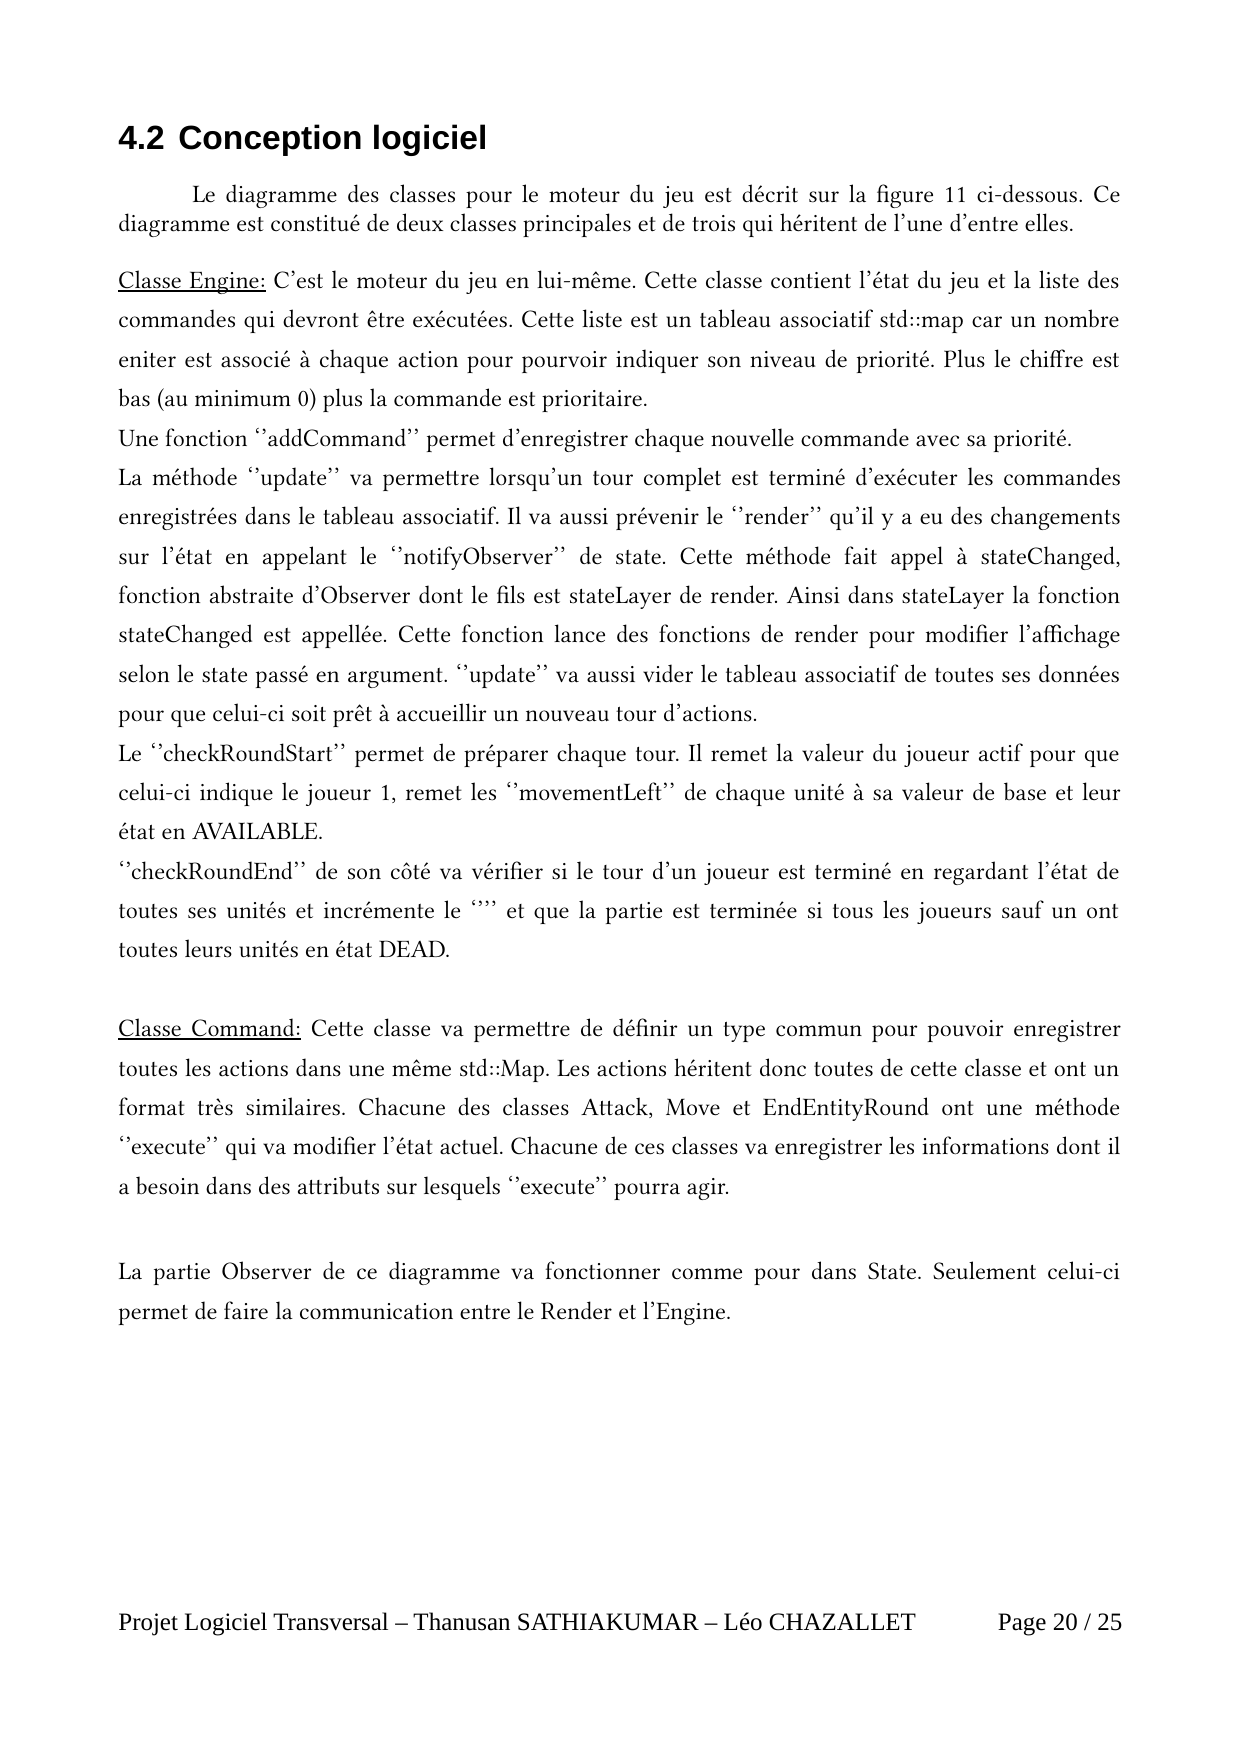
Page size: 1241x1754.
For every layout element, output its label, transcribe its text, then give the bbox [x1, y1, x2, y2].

text Classe Engine: C’est le moteur du jeu en lui-même. Cette classe contient l’état du jeu et la liste des commandes qui devront être exécutées. Cette liste est un tableau associatif std::map car un nombre eniter est associé à chaque action pour pourvoir indiquer son niveau de priorité. Plus le chiffre est bas (au minimum 0) plus la commande est prioritaire. [118, 266, 1122, 413]
text Classe Command: Cette classe va permettre de définir un type commun pour pouvoir enregistrer toutes les actions dans une même std::Map. Les actions héritent donc toutes de cette classe et ont un format très similaires. Chacune des classes Attack, Move et EndEntityRound ont une méthode ‘’execute’’ qui va modifier l’état actuel. Chacune de ces classes va enregistrer les informations dont il a besoin dans des attributs sur lesquels ‘’execute’’ pourra agir. [118, 1014, 1122, 1200]
subtitle Conception logiciel [118, 118, 1122, 157]
text Le diagramme des classes pour le moteur du jeu est décrit sur la figure 11 ci-dessous. Ce diagramme est constitué de deux classes principales et de trois qui héritent de l’une d’entre elles. [118, 180, 1122, 237]
text Le ‘’checkRoundStart’’ permet de préparer chaque tour. Il remet la valeur du joueur actif pour que celui-ci indique le joueur 1, remet les ‘’movementLeft’’ de chaque unité à sa valeur de base et leur état en AVAILABLE. [118, 738, 1122, 846]
text Une fonction ‘’addCommand’’ permet d’enregistrer chaque nouvelle commande avec sa priorité. [118, 423, 1122, 452]
text La méthode ‘’update’’ va permettre lorsqu’un tour complet est terminé d’exécuter les commandes enregistrées dans le tableau associatif. Il va aussi prévenir le ‘’render’’ qu’il y a eu des changements sur l’état en appelant le ‘’notifyObserver’’ de state. Cette méthode fait appel à stateChanged, fonction abstraite d’Observer dont le fils est stateLayer de render. Ainsi dans stateLayer la fonction stateChanged est appellée. Cette fonction lance des fonctions de render pour modifier l’affichage selon le state passé en argument. ‘’update’’ va aussi vider le tableau associatif de toutes ses données pour que celui-ci soit prêt à accueillir un nouveau tour d’actions. [118, 463, 1122, 728]
text La partie Observer de ce diagramme va fonctionner comme pour dans State. Seulement celui-ci permet de faire la communication entre le Render et l’Engine. [118, 1257, 1122, 1325]
text ‘’checkRoundEnd’’ de son côté va vérifier si le tour d’un joueur est terminé en regardant l’état de toutes ses unités et incrémente le ‘’’’ et que la partie est terminée si tous les joueurs sauf un ont toutes leurs unités en état DEAD. [118, 857, 1122, 964]
